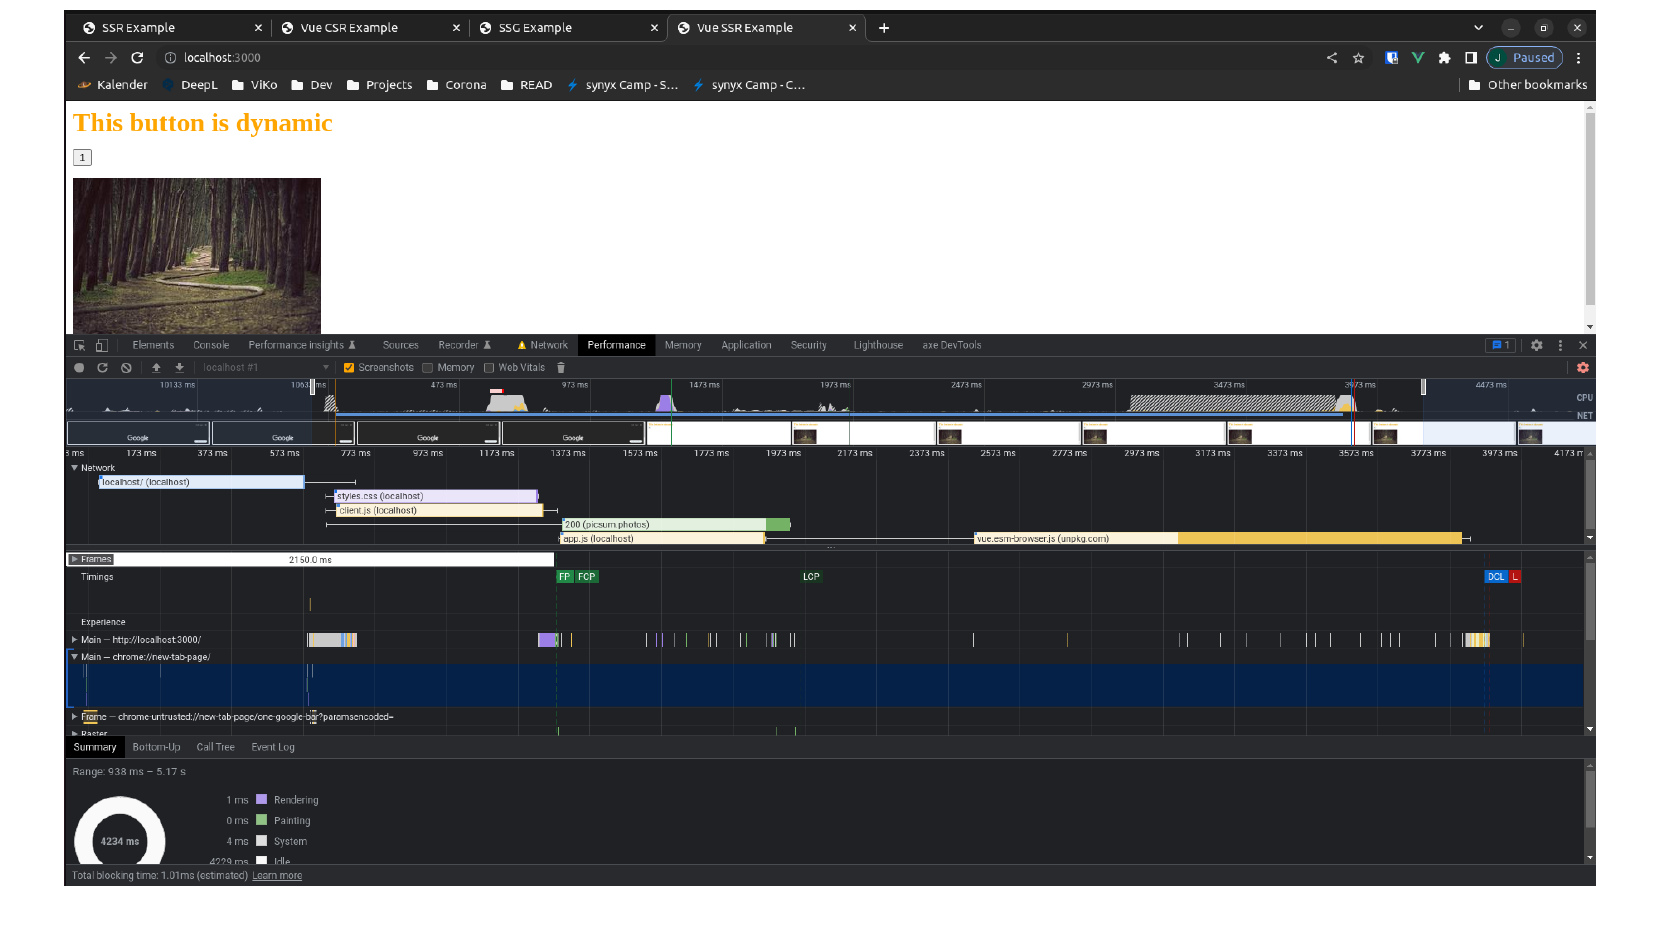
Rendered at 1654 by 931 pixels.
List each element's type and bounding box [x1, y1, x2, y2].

picture [64, 10, 1596, 886]
